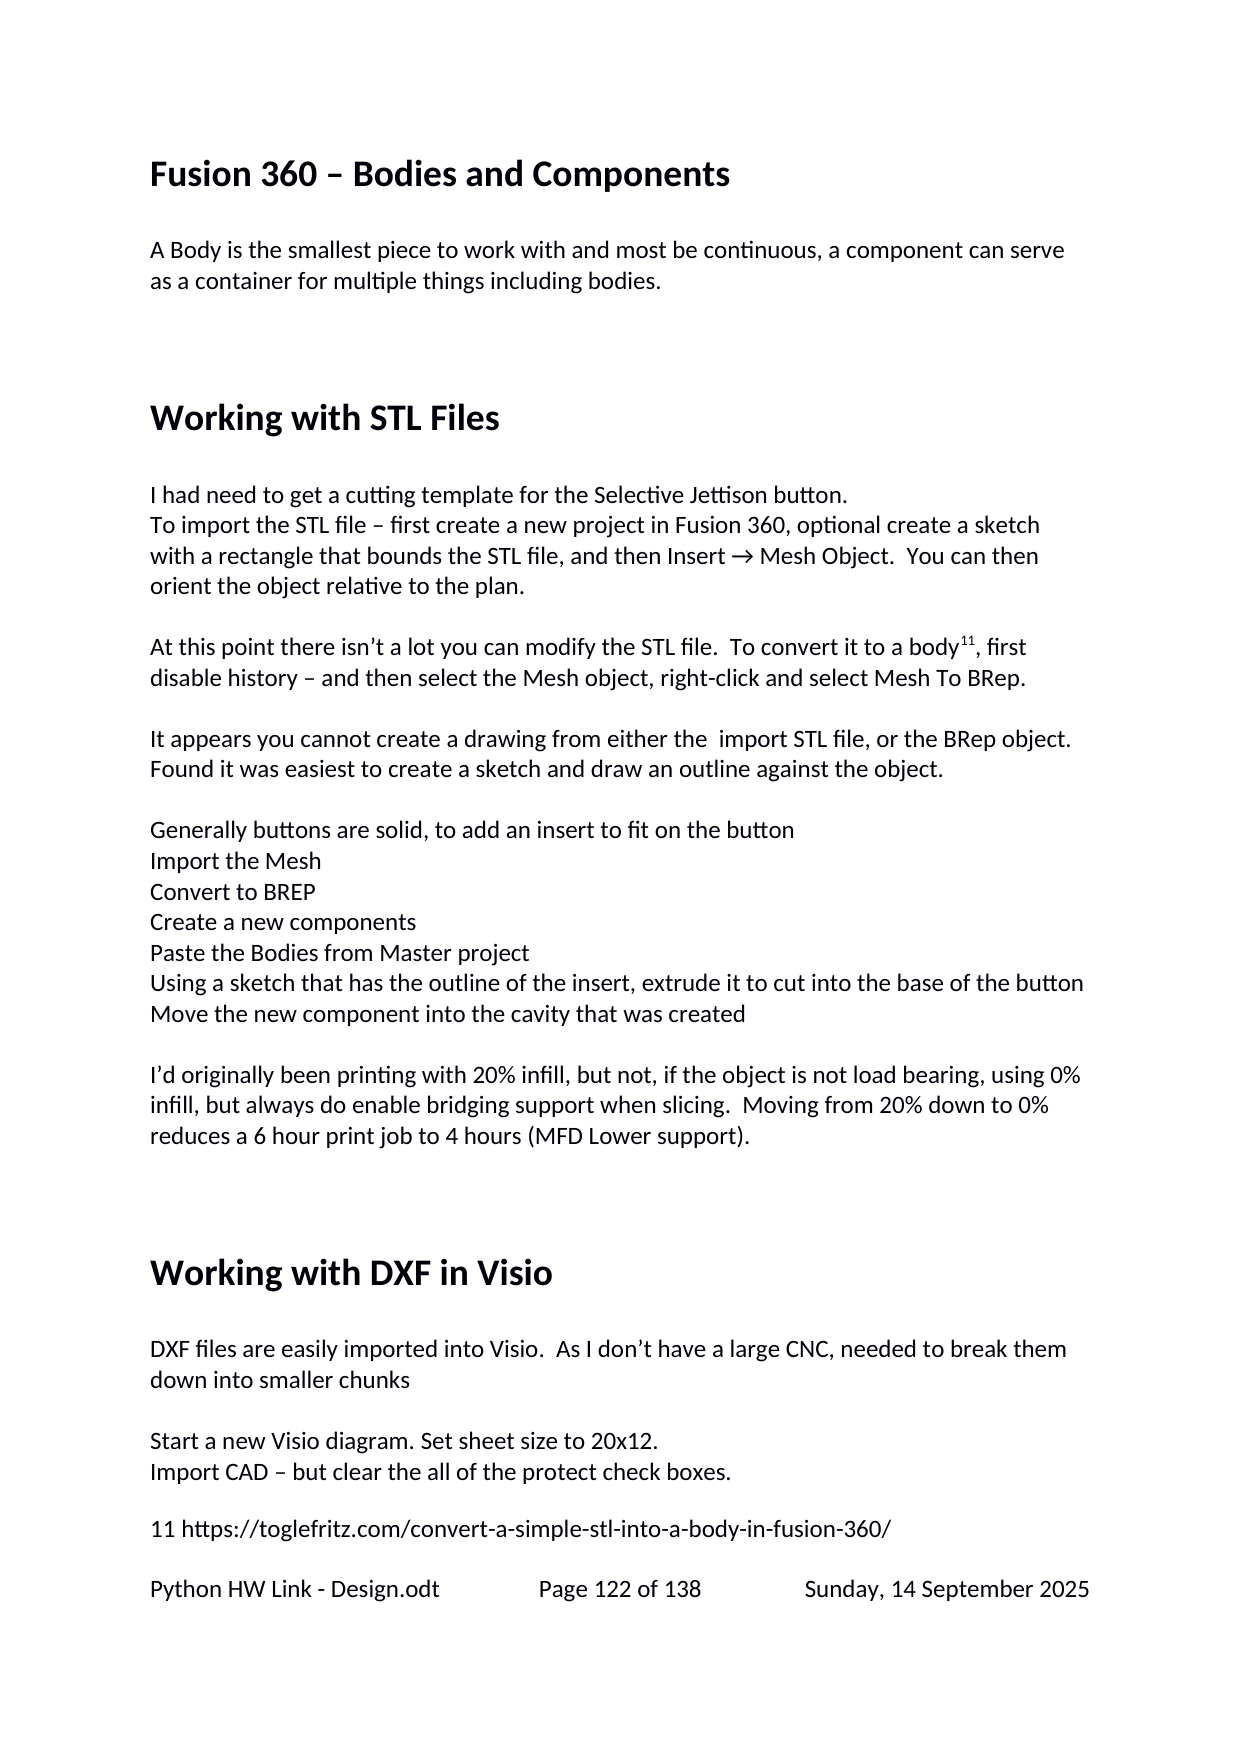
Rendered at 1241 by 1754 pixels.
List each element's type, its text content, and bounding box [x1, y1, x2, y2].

text Paste the Bodies from Master project [150, 937, 1090, 967]
text Import CAD – but clear the all of the protect check boxes. [150, 1456, 1090, 1486]
text A Body is the smallest piece to work with and most be continuous, a component can serve as a container for multiple things including bodies. [150, 235, 1090, 296]
text https://toglefritz.com/convert-a-simple-stl-into-a-body-in-fusion-360/ [150, 1513, 1090, 1543]
subtitle Working with DXF in Visio [150, 1249, 1090, 1295]
text Create a new components [150, 906, 1090, 937]
text To import the STL file – first create a new project in Fusion 360, optional create a sketch with a rectangle that bounds the STL file, and then Insert → Mesh Object. You can then orient the object relative to the plan. [150, 509, 1090, 601]
text Generally buttons are solid, to add an insert to fit on the button [150, 815, 1090, 845]
text It appears you cannot create a drawing from either the import STL file, or the BRep object. Found it was easiest to create a sketch and draw an outline against the object. [150, 723, 1090, 784]
text At this point there isn’t a lot you can modify the STL file. To convert it to a body, first disable history – and then select the Mesh object, right-click and select Mesh To BRep. [150, 632, 1090, 693]
text I had need to get a cutting template for the Selective Jettison button. [150, 479, 1090, 509]
text I’d originally been printing with 20% infill, but not, if the object is not load bearing, using 0% infill, but always do enable bridging support when slicing. Moving from 20% down to 0% reduces a 6 hour print job to 4 hours (MFD Lower support). [150, 1059, 1090, 1150]
text Start a new Visio diagram. Set sheet size to 20x12. [150, 1425, 1090, 1456]
text Using a sketch that has the outline of the insert, extrude it to cut into the base of the button [150, 967, 1090, 998]
text Import the Mesh [150, 845, 1090, 876]
subtitle Working with STL Files [150, 394, 1090, 440]
subtitle Fusion 360 – Bodies and Components [150, 150, 1090, 196]
text Move the new component into the cavity that was created [150, 998, 1090, 1028]
text DXF files are easily imported into Visio. As I don’t have a large CNC, needed to break them down into smaller chunks [150, 1334, 1090, 1395]
text Convert to BREP [150, 876, 1090, 906]
